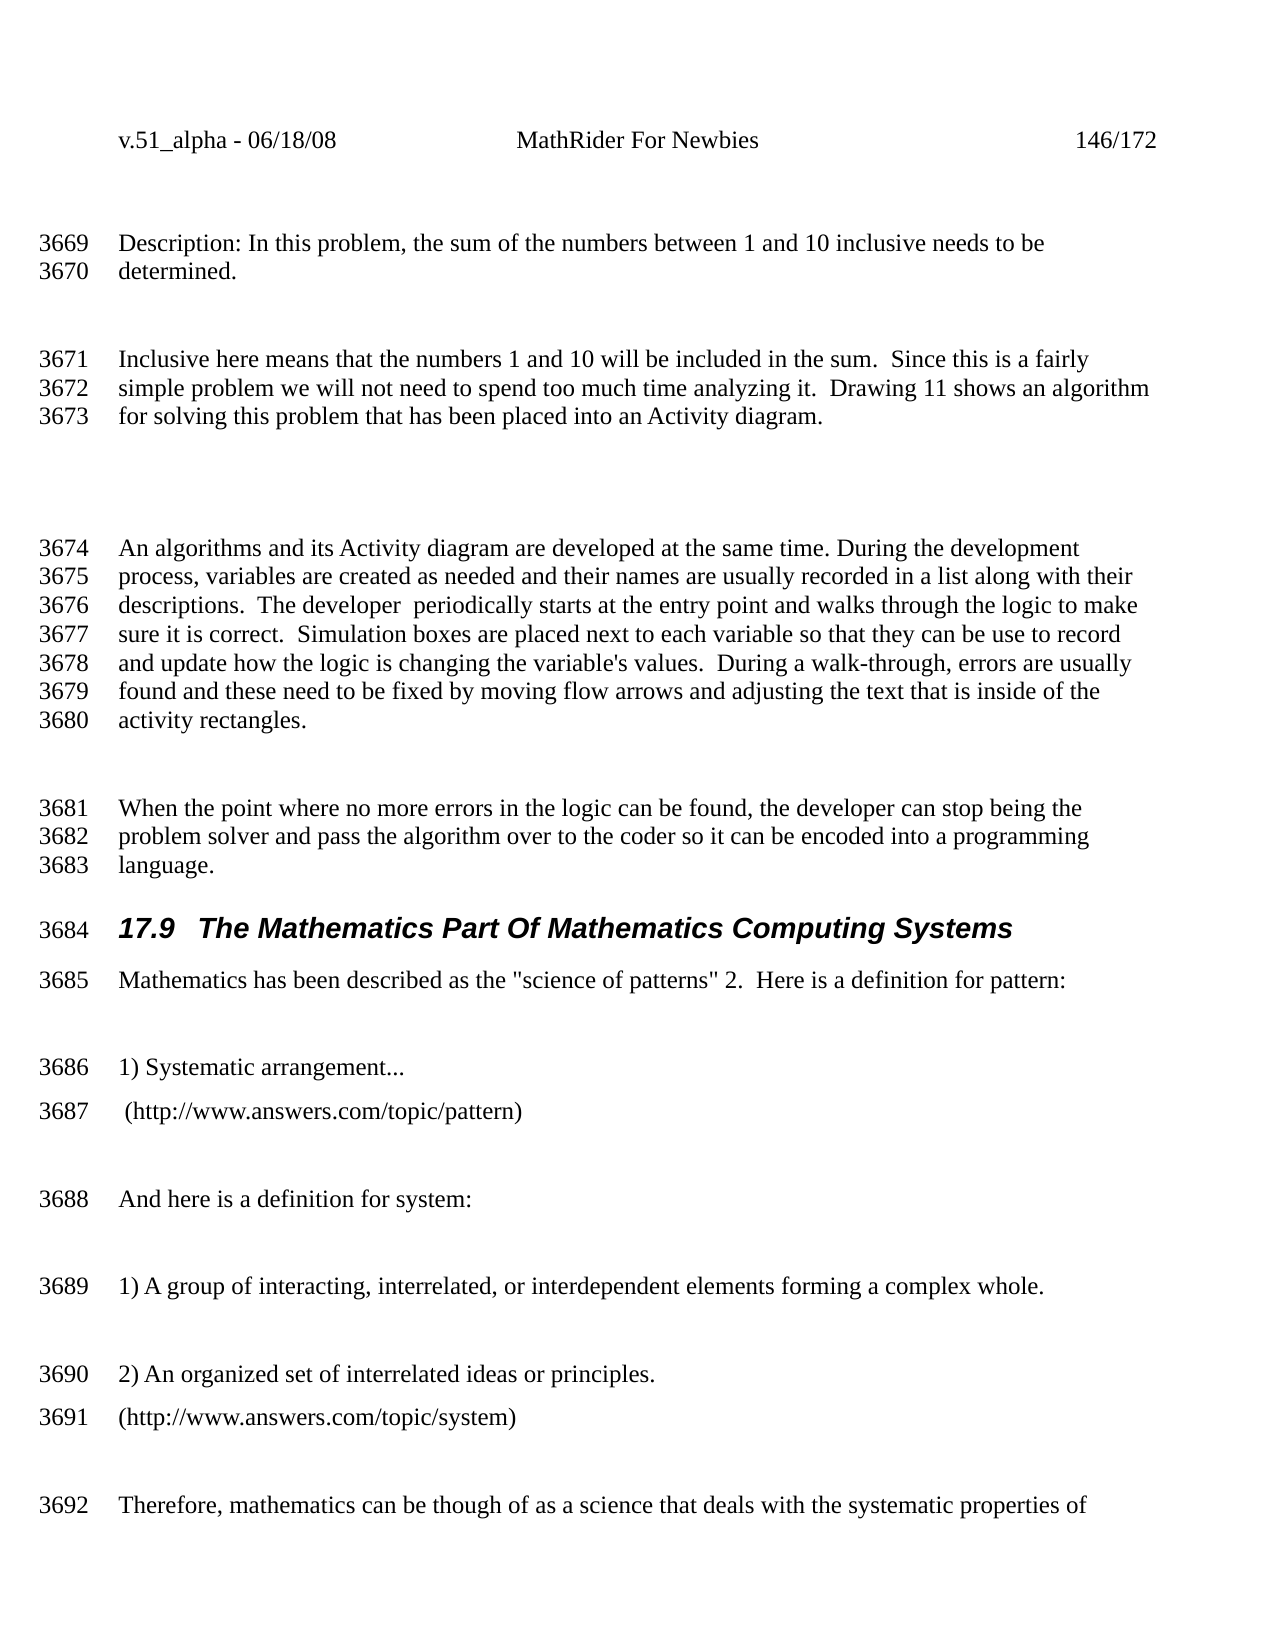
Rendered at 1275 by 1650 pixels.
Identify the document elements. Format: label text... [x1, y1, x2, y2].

text An algorithms and its Activity diagram are developed at the same time. During the development process, variables are created as needed and their names are usually recorded in a list along with their descriptions. The developer periodically starts at the entry point and walks through the logic to make sure it is correct. Simulation boxes are placed next to each variable so that they can be use to record and update how the logic is changing the variable's values. During a walk-through, errors are usually found and these need to be fixed by moving flow arrows and adjusting the text that is inside of the activity rectangles. [118, 533, 1157, 734]
text (http://www.answers.com/topic/system) [118, 1402, 1157, 1431]
text 1) A group of interacting, interrelated, or interdependent elements forming a complex whole. [118, 1271, 1157, 1300]
text Inclusive here means that the numbers 1 and 10 will be included in the sum. Since this is a fairly simple problem we will not need to spend too much time analyzing it. Drawing 11 shows an algorithm for solving this problem that has been placed into an Activity diagram. [118, 344, 1157, 430]
text Mathematics has been described as the "science of patterns" 2. Here is a definition for pattern: [118, 965, 1157, 994]
text When the point where no more errors in the logic can be found, the developer can stop being the problem solver and pass the algorithm over to the coder so it can be encoded into a programming language. [118, 793, 1157, 879]
text And here is a definition for system: [118, 1184, 1157, 1212]
text (http://www.answers.com/topic/pattern) [118, 1096, 1157, 1125]
text Therefore, mathematics can be though of as a science that deals with the systematic properties of [118, 1490, 1157, 1519]
text Description: In this problem, the sum of the numbers between 1 and 10 inclusive needs to be determined. [118, 228, 1157, 285]
text 1) Systematic arrangement... [118, 1052, 1157, 1081]
subtitle The Mathematics Part Of Mathematics Computing Systems [118, 911, 1157, 945]
text 2) An organized set of interrelated ideas or principles. [118, 1359, 1157, 1387]
